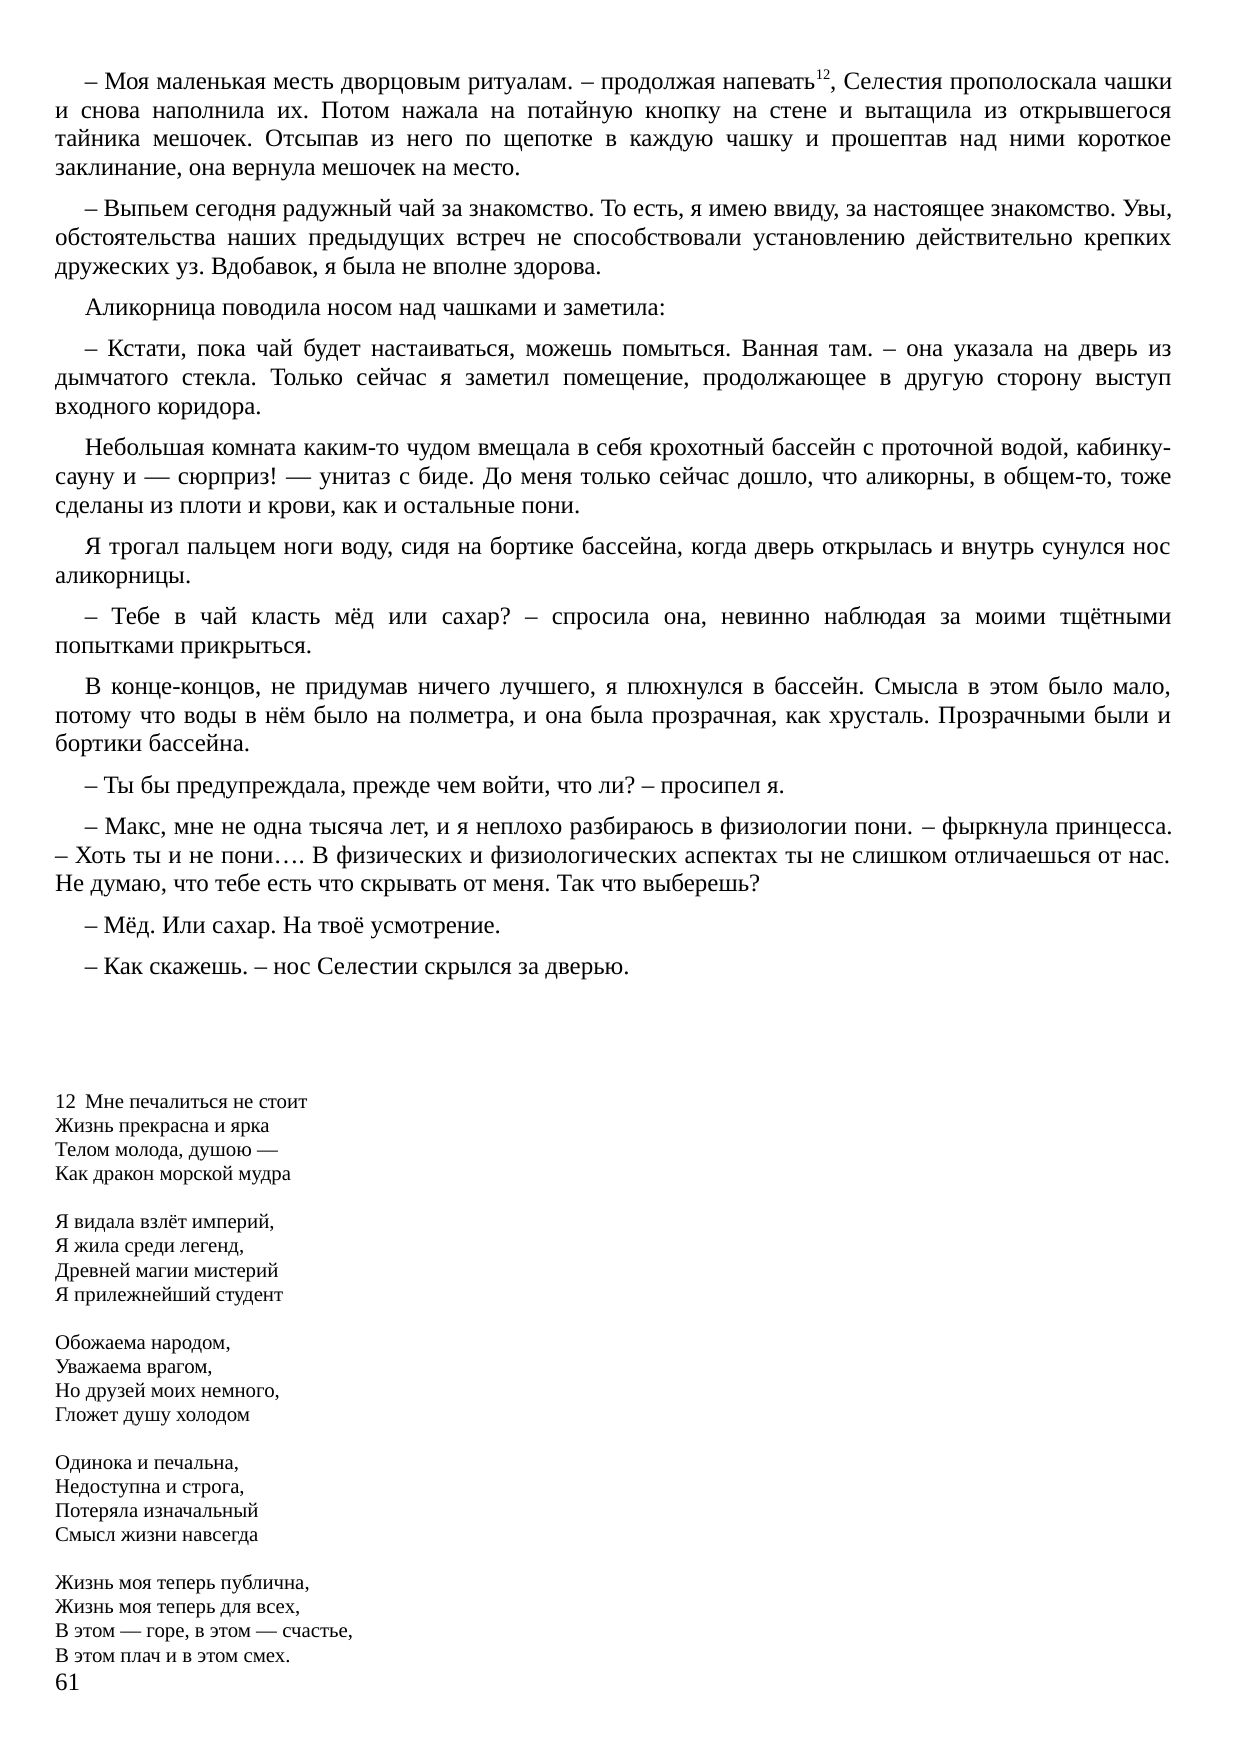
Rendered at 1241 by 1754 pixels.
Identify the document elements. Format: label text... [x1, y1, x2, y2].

text Недоступна и строга, [55, 1474, 1173, 1498]
text – Как скажешь. – нос Селестии скрылся за дверью. [55, 951, 1173, 980]
text Древней магии мистерий [55, 1257, 1173, 1282]
text Но друзей моих немного, [55, 1378, 1173, 1402]
text Уважаема врагом, [55, 1354, 1173, 1378]
text Обожаема народом, [55, 1330, 1173, 1354]
text Я видала взлёт империй, [55, 1209, 1173, 1233]
text Небольшая комната каким-то чудом вмещала в себя крохотный бассейн с проточной водой, кабинку-сауну и — сюрприз! — унитаз с биде. До меня только сейчас дошло, что аликорны, в общем-то, тоже сделаны из плоти и крови, как и остальные пони. [55, 432, 1173, 518]
text Жизнь прекрасна и ярка [55, 1113, 1173, 1137]
text – Тебе в чай класть мёд или сахар? – спросила она, невинно наблюдая за моими тщётными попытками прикрыться. [55, 601, 1173, 658]
text – Мёд. Или сахар. На твоё усмотрение. [55, 910, 1173, 938]
text Аликорница поводила носом над чашками и заметила: [55, 292, 1173, 321]
text Телом молода, душою — [55, 1137, 1173, 1161]
text В этом плач и в этом смех. [55, 1642, 1173, 1667]
text Потеряла изначальный [55, 1498, 1173, 1522]
text В конце-концов, не придумав ничего лучшего, я плюхнулся в бассейн. Смысла в этом было мало, потому что воды в нём было на полметра, и она была прозрачная, как хрусталь. Прозрачными были и бортики бассейна. [55, 671, 1173, 757]
text – Моя маленькая месть дворцовым ритуалам. – продолжая напевать, Селестия прополоскала чашки и снова наполнила их. Потом нажала на потайную кнопку на стене и вытащила из открывшегося тайника мешочек. Отсыпав из него по щепотке в каждую чашку и прошептав над ними короткое заклинание, она вернула мешочек на место. [55, 66, 1173, 181]
text Мне печалиться не стоит [55, 1089, 1173, 1113]
text В этом — горе, в этом — счастье, [55, 1618, 1173, 1642]
text Гложет душу холодом [55, 1402, 1173, 1426]
text – Кстати, пока чай будет настаиваться, можешь помыться. Ванная там. – она указала на дверь из дымчатого стекла. Только сейчас я заметил помещение, продолжающее в другую сторону выступ входного коридора. [55, 333, 1173, 420]
text Я прилежнейший студент [55, 1282, 1173, 1306]
text Как дракон морской мудра [55, 1161, 1173, 1185]
text Я жила среди легенд, [55, 1233, 1173, 1257]
text Жизнь моя теперь для всех, [55, 1594, 1173, 1618]
text – Выпьем сегодня радужный чай за знакомство. То есть, я имею ввиду, за настоящее знакомство. Увы, обстоятельства наших предыдущих встреч не способствовали установлению действительно крепких дружеских уз. Вдобавок, я была не вполне здорова. [55, 193, 1173, 280]
text – Ты бы предупреждала, прежде чем войти, что ли? – просипел я. [55, 770, 1173, 798]
text Смысл жизни навсегда [55, 1522, 1173, 1546]
text – Макс, мне не одна тысяча лет, и я неплохо разбираюсь в физиологии пони. – фыркнула принцесса. – Хоть ты и не пони…. В физических и физиологических аспектах ты не слишком отличаешься от нас. Не думаю, что тебе есть что скрывать от меня. Так что выберешь? [55, 811, 1173, 897]
text Одинока и печальна, [55, 1450, 1173, 1474]
text Я трогал пальцем ноги воду, сидя на бортике бассейна, когда дверь открылась и внутрь сунулся нос аликорницы. [55, 531, 1173, 588]
text Жизнь моя теперь публична, [55, 1570, 1173, 1594]
